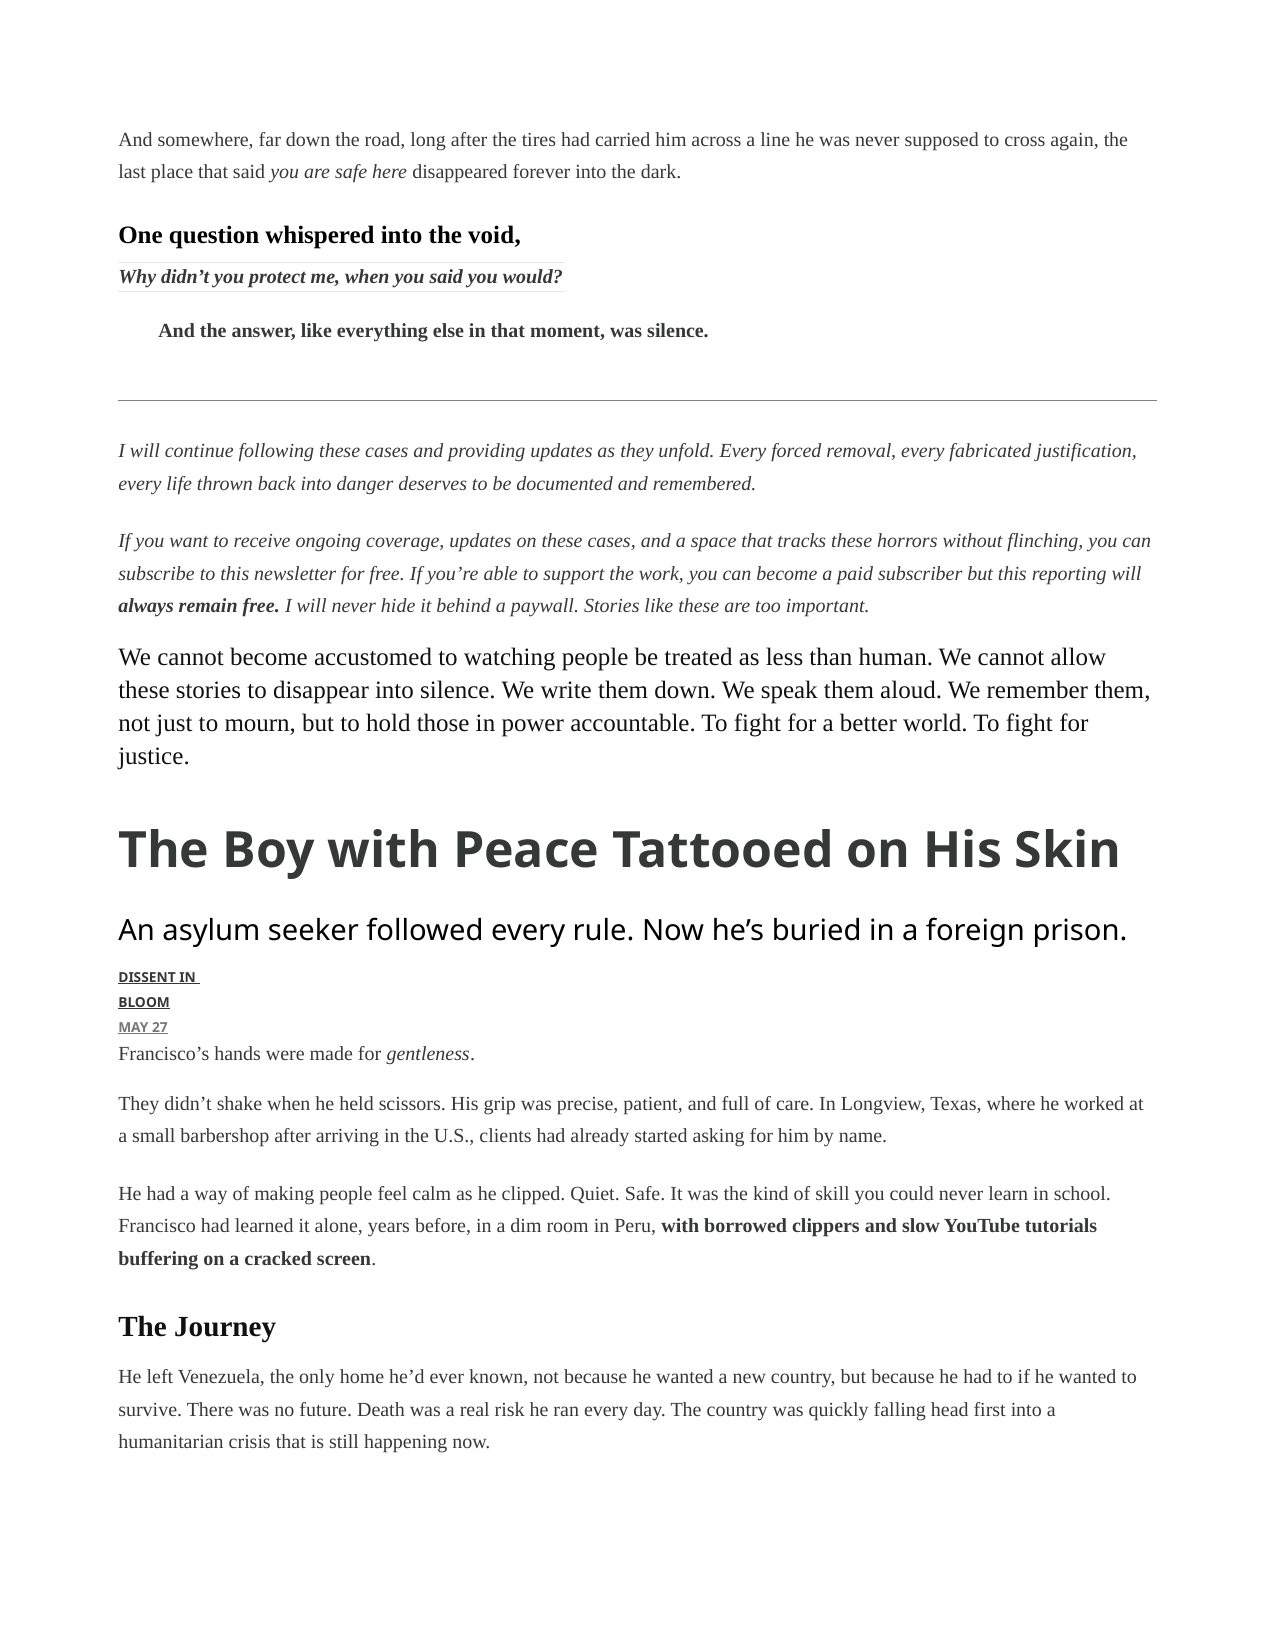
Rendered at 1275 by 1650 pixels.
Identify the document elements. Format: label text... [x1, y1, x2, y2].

table_cell [118, 1036, 248, 1041]
text He had a way of making people feel calm as he clipped. Quiet. Safe. It was the kind of skill you could never learn in school. Francisco had learned it alone, years before, in a dim room in Peru, with borrowed clippers and slow YouTube tutorials buffering on a cracked screen. [118, 1172, 1157, 1270]
text And somewhere, far down the road, long after the tires had carried him across a line he was never supposed to cross again, the last place that said you are safe here disappeared forever into the dark. [118, 118, 1157, 183]
table_header [170, 1011, 248, 1036]
subtitle One question whispered into the void, [118, 221, 1157, 249]
text I will continue following these cases and providing updates as they unfold. Every forced removal, every fabricated justification, every life thrown back into danger deserves to be documented and remembered. [118, 430, 1157, 495]
table_header [248, 961, 1157, 1041]
text And the answer, like everything else in that moment, was silence. [158, 310, 1117, 342]
subtitle The Journey [118, 1309, 1157, 1343]
table_header Dissent in Bloom [118, 961, 248, 1011]
text He left Venezuela, the only home he’d ever known, not because he wanted a new country, but because he had to if he wanted to survive. There was no future. Death was a real risk he ran every day. The country was quickly falling head first into a humanitarian crisis that is still happening now. [118, 1355, 1157, 1453]
subtitle The Boy with Peace Tattooed on His Skin [118, 814, 1157, 882]
subtitle An asylum seeker followed every rule. Now he’s buried in a foreign prison. [118, 909, 1157, 949]
text They didn’t shake when he held scissors. His grip was precise, patient, and full of care. In Longview, Texas, where he worked at a small barbershop after arriving in the U.S., clients had already started asking for him by name. [118, 1082, 1157, 1147]
text If you want to receive ongoing coverage, updates on these cases, and a space that tracks these horrors without flinching, you can subscribe to this newsletter for free. If you’re able to support the work, you can become a paid subscriber but this reporting will always remain free. I will never hide it behind a paywall. Stories like these are too important. [118, 520, 1157, 617]
table_header May 27 [118, 1011, 170, 1036]
text Francisco’s hands were made for gentleness. [118, 1041, 1157, 1064]
text Why didn’t you protect me, when you said you would? [118, 262, 1157, 291]
text We cannot become accustomed to watching people be treated as less than human. We cannot allow these stories to disappear into silence. We write them down. We speak them aloud. We remember them, not just to mourn, but to hold those in power accountable. To fight for a better world. To fight for justice. [118, 642, 1157, 770]
